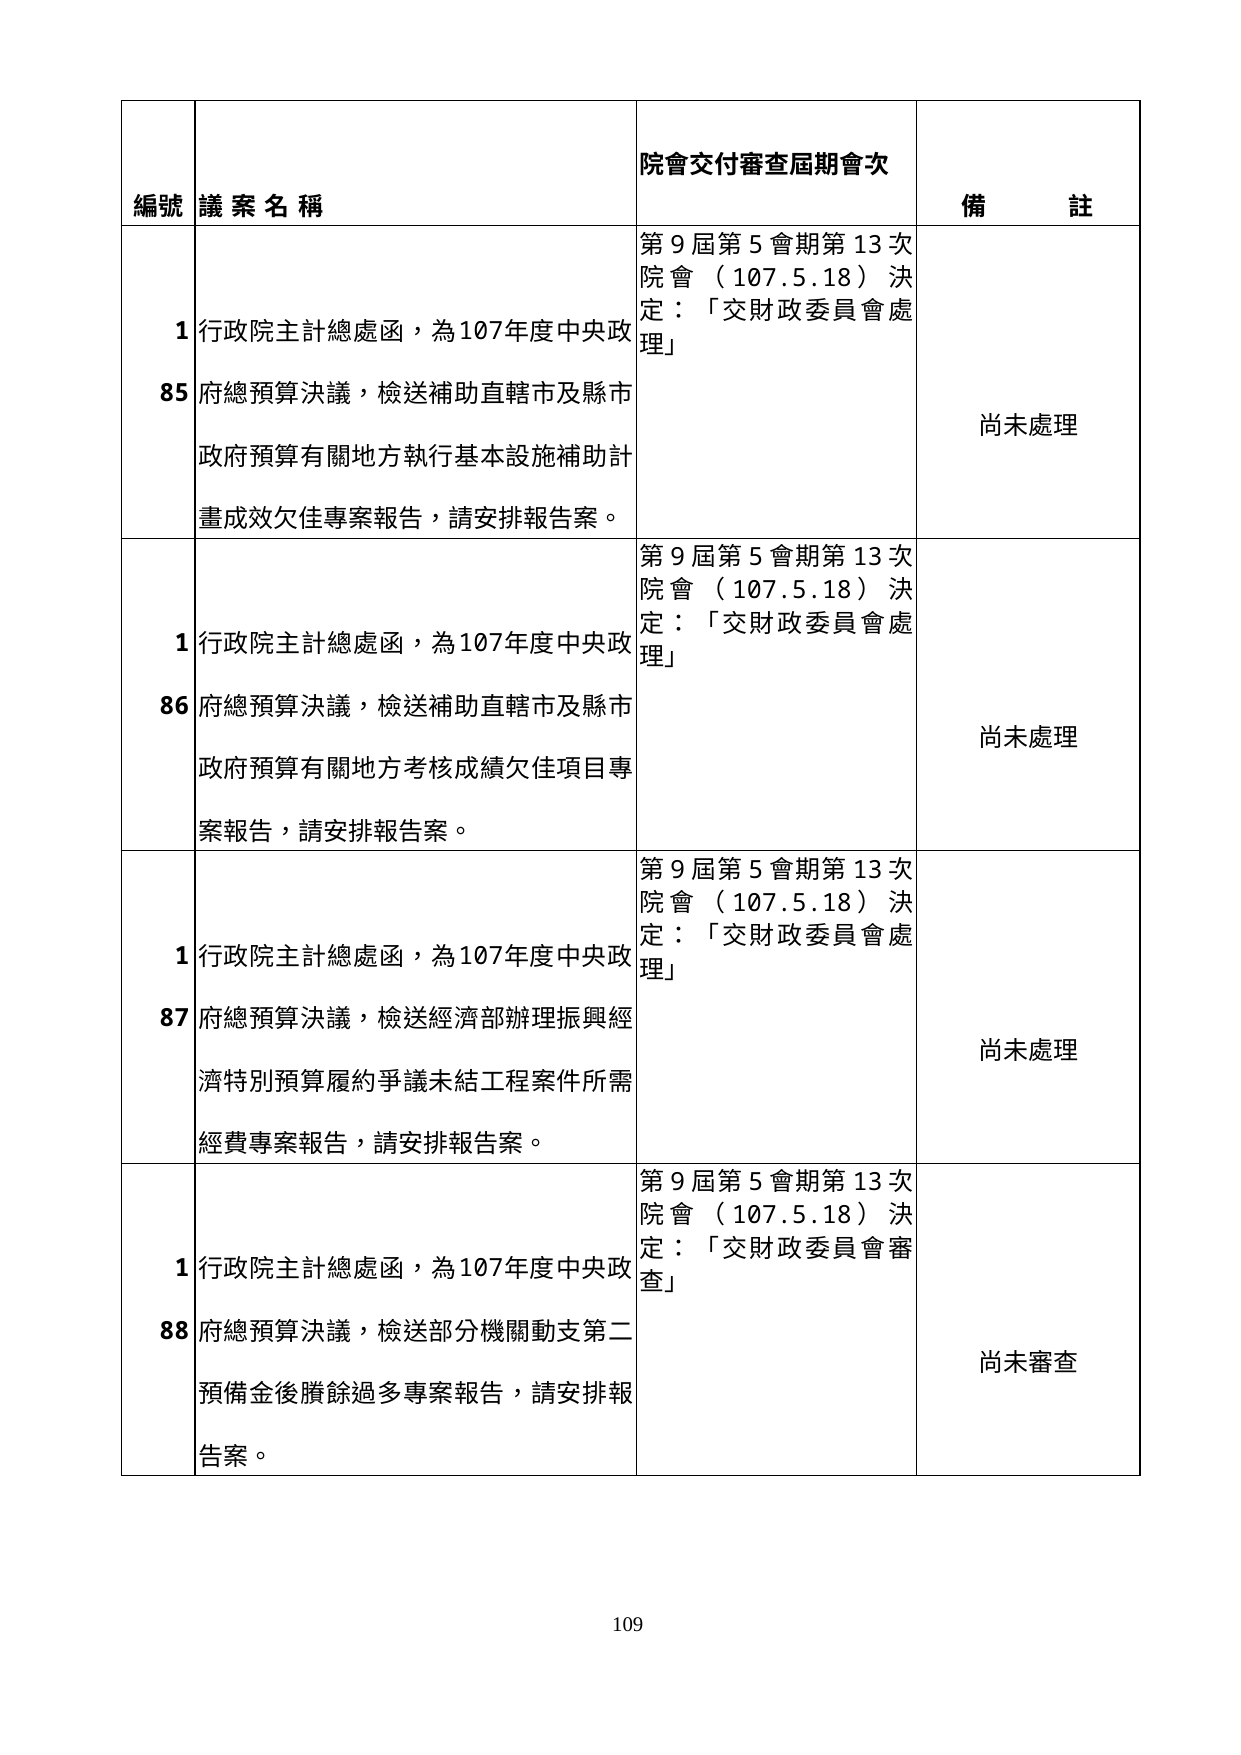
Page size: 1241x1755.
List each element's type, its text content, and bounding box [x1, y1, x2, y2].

table_header 議案名稱 [196, 101, 636, 225]
table_header 院會交付審查屆期會次 [637, 101, 916, 225]
table_header 備 註 [917, 101, 1139, 225]
table_cell 尚未審查 [917, 1164, 1139, 1475]
table_cell 尚未處理 [917, 851, 1139, 1163]
table_cell [122, 851, 194, 1163]
table_header 編號 [122, 101, 194, 225]
table_cell [122, 226, 194, 538]
table_cell 第9屆第5會期第13次院會（107.5.18）決定：「交財政委員會處理」 [637, 851, 916, 1163]
table_cell 行政院主計總處函，為107年度中央政府總預算決議，檢送補助直轄市及縣市政府預算有關地方執行基本設施補助計畫成效欠佳專案報告，請安排報告案。 [196, 226, 636, 538]
table_cell 行政院主計總處函，為107年度中央政府總預算決議，檢送部分機關動支第二預備金後賸餘過多專案報告，請安排報告案。 [196, 1164, 636, 1475]
table_cell 行政院主計總處函，為107年度中央政府總預算決議，檢送補助直轄市及縣市政府預算有關地方考核成績欠佳項目專案報告，請安排報告案。 [196, 539, 636, 850]
table_cell [122, 539, 194, 850]
table_cell 行政院主計總處函，為107年度中央政府總預算決議，檢送經濟部辦理振興經濟特別預算履約爭議未結工程案件所需經費專案報告，請安排報告案。 [196, 851, 636, 1163]
table_cell 尚未處理 [917, 539, 1139, 850]
table_cell [122, 1164, 194, 1475]
table_cell 第9屆第5會期第13次院會（107.5.18）決定：「交財政委員會處理」 [637, 539, 916, 850]
table_cell 尚未處理 [917, 226, 1139, 538]
table_cell 第9屆第5會期第13次院會（107.5.18）決定：「交財政委員會處理」 [637, 226, 916, 538]
table_cell 第9屆第5會期第13次院會（107.5.18）決定：「交財政委員會審查」 [637, 1164, 916, 1475]
